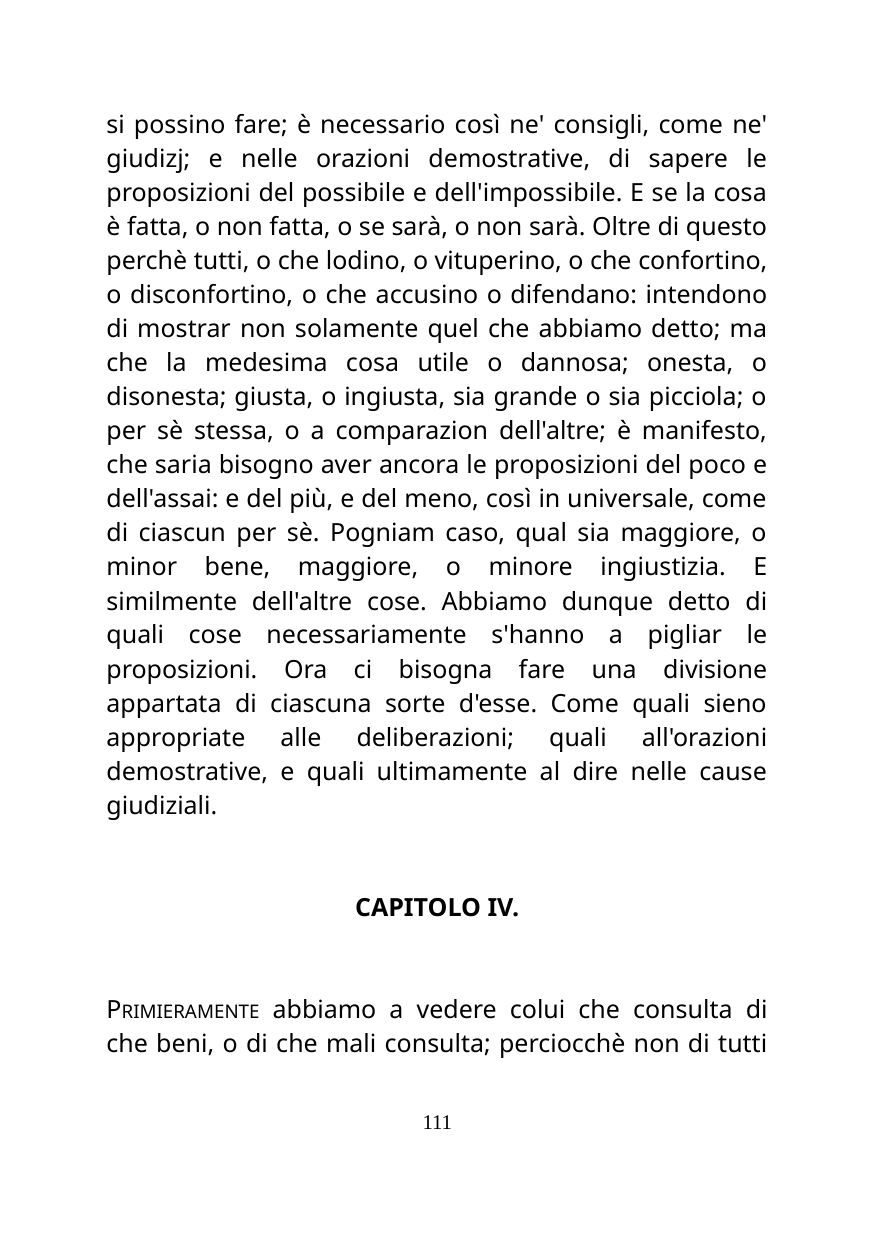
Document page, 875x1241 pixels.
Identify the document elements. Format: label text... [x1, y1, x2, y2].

text si possino fare; è necessario così ne' consigli, come ne' giudizj; e nelle orazioni demostrative, di sapere le proposizioni del possibile e dell'impossibile. E se la cosa è fatta, o non fatta, o se sarà, o non sarà. Oltre di questo perchè tutti, o che lodino, o vituperino, o che confortino, o disconfortino, o che accusino o difendano: intendono di mostrar non solamente quel che abbiamo detto; ma che la medesima cosa utile o dannosa; onesta, o disonesta; giusta, o ingiusta, sia grande o sia picciola; o per sè stessa, o a comparazion dell'altre; è manifesto, che saria bisogno aver ancora le proposizioni del poco e dell'assai: e del più, e del meno, così in universale, come di ciascun per sè. Pogniam caso, qual sia maggiore, o minor bene, maggiore, o minore ingiustizia. E similmente dell'altre cose. Abbiamo dunque detto di quali cose necessariamente s'hanno a pigliar le proposizioni. Ora ci bisogna fare una divisione appartata di ciascuna sorte d'esse. Come quali sieno appropriate alle deliberazioni; quali all'orazioni demostrative, e quali ultimamente al dire nelle cause giudiziali. [106, 106, 768, 822]
text PRIMIERAMENTE abbiamo a vedere colui che consulta di che beni, o di che mali consulta; perciocchè non di tutti [106, 992, 768, 1060]
text CAPITOLO IV. [106, 890, 768, 924]
